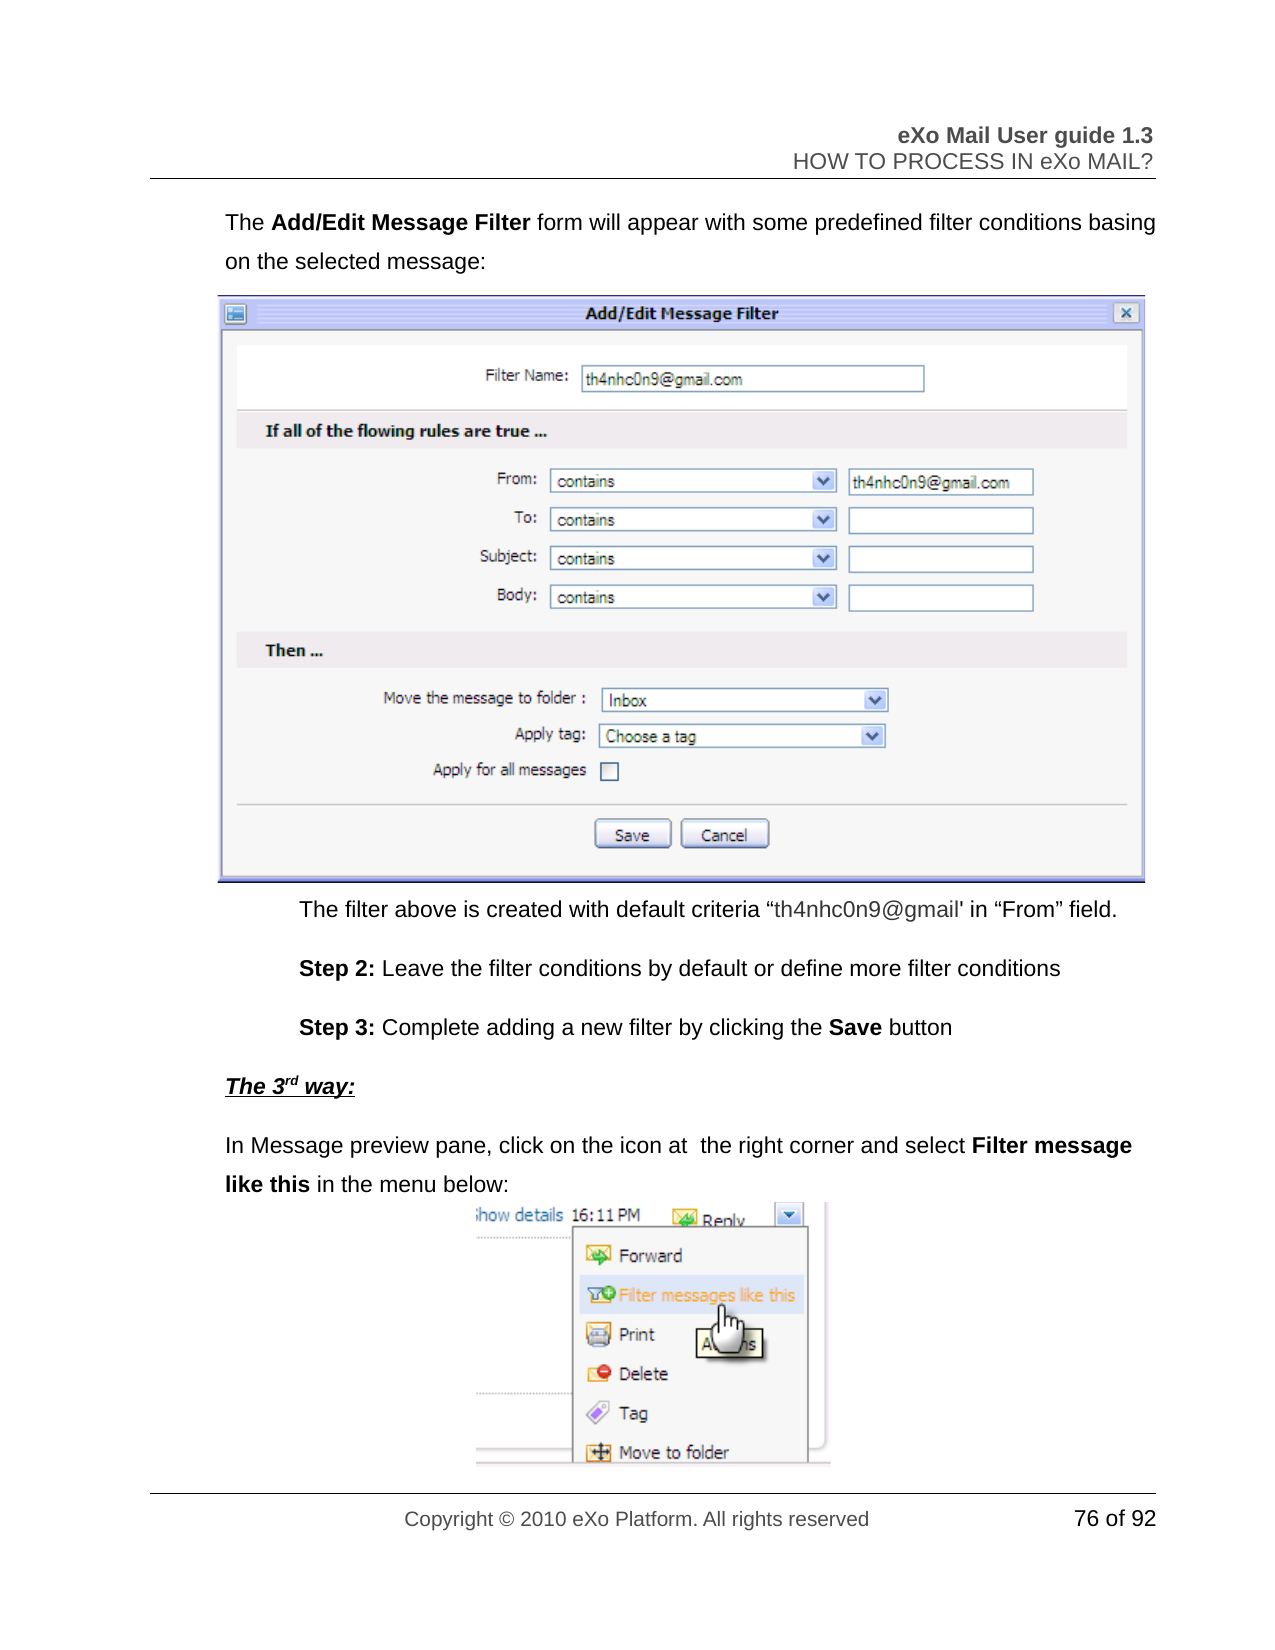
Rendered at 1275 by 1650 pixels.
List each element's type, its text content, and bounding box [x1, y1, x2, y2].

list In Message preview pane, click on the icon at the right corner and select Filter message like this in the menu below: [187, 1132, 1156, 1198]
picture [476, 1202, 831, 1467]
list Step 2: Leave the filter conditions by default or define more filter conditions [261, 955, 1156, 981]
picture [217, 295, 1146, 883]
list Step 3: Complete adding a new filter by clicking the Save button [261, 1014, 1156, 1040]
list The Add/Edit Message Filter form will appear with some predefined filter conditions basing on the selected message: [187, 208, 1156, 274]
list The 3rd way: [187, 1073, 1156, 1099]
list The filter above is created with default criteria “th4nhc0n9@gmail' in “From” field. [261, 307, 1156, 922]
